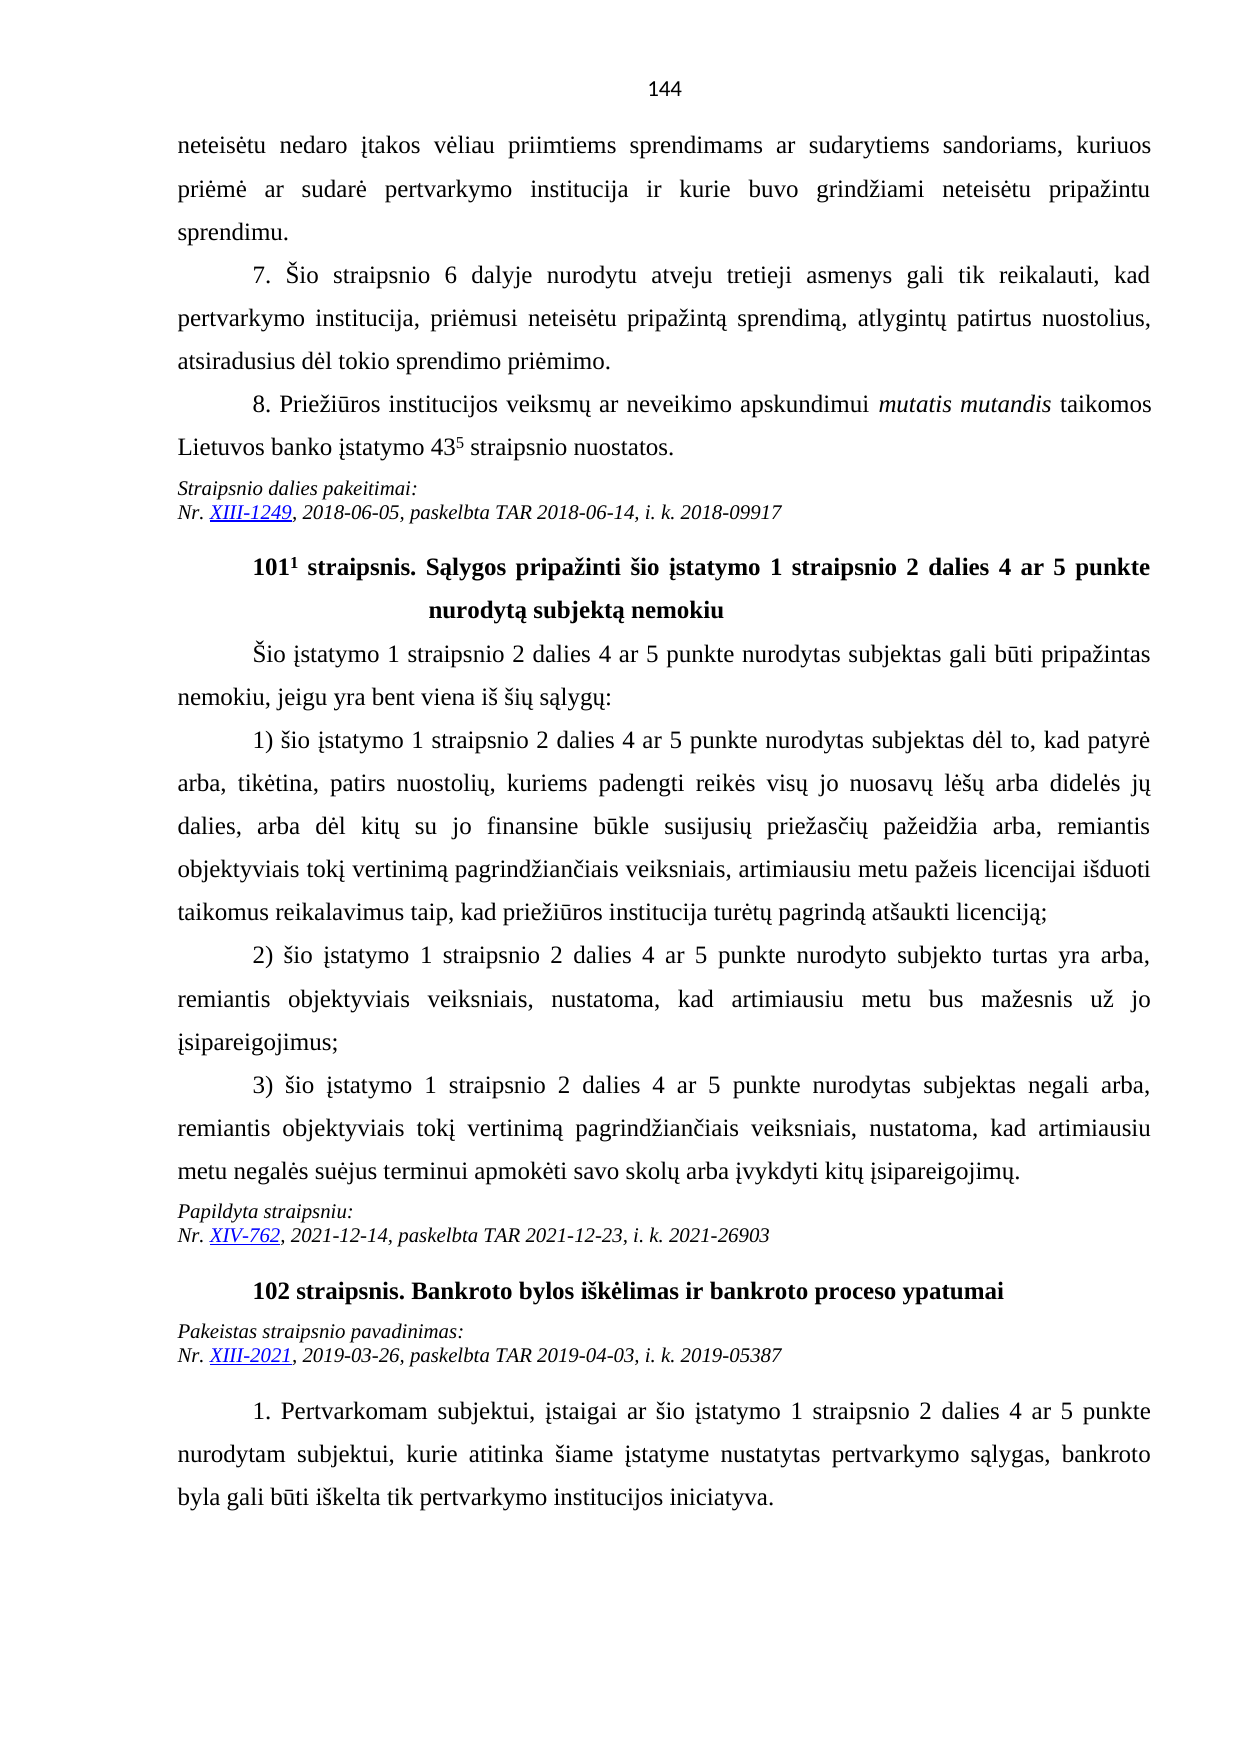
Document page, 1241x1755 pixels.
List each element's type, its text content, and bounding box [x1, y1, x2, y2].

text 102 straipsnis. Bankroto bylos iškėlimas ir bankroto proceso ypatumai [177, 1276, 1152, 1305]
text 2) šio įstatymo 1 straipsnio 2 dalies 4 ar 5 punkte nurodyto subjekto turtas yra arba, remiantis objektyviais veiksniais, nustatoma, kad artimiausiu metu bus mažesnis už jo įsipareigojimus; [177, 941, 1152, 1056]
text Pakeistas straipsnio pavadinimas: [177, 1319, 1152, 1343]
text Nr. XIII-2021, 2019-03-26, paskelbta TAR 2019-04-03, i. k. 2019-05387 [177, 1343, 1152, 1367]
text neteisėtu nedaro įtakos vėliau priimtiems sprendimams ar sudarytiems sandoriams, kuriuos priėmė ar sudarė pertvarkymo institucija ir kurie buvo grindžiami neteisėtu pripažintu sprendimu. [177, 131, 1152, 246]
text 3) šio įstatymo 1 straipsnio 2 dalies 4 ar 5 punkte nurodytas subjektas negali arba, remiantis objektyviais tokį vertinimą pagrindžiančiais veiksniais, nustatoma, kad artimiausiu metu negalės suėjus terminui apmokėti savo skolų arba įvykdyti kitų įsipareigojimų. [177, 1070, 1152, 1185]
text 1. Pertvarkomam subjektui, įstaigai ar šio įstatymo 1 straipsnio 2 dalies 4 ar 5 punkte nurodytam subjektui, kurie atitinka šiame įstatyme nustatytas pertvarkymo sąlygas, bankroto byla gali būti iškelta tik pertvarkymo institucijos iniciatyva. [177, 1396, 1152, 1511]
text Nr. XIV-762, 2021-12-14, paskelbta TAR 2021-12-23, i. k. 2021-26903 [177, 1223, 1152, 1247]
text 1011 straipsnis. Sąlygos pripažinti šio įstatymo 1 straipsnio 2 dalies 4 ar 5 punkte nurodytą subjektą nemokiu [252, 552, 1152, 624]
text 8. Priežiūros institucijos veiksmų ar neveikimo apskundimui mutatis mutandis taikomos Lietuvos banko įstatymo 435 straipsnio nuostatos. [177, 389, 1152, 461]
text Šio įstatymo 1 straipsnio 2 dalies 4 ar 5 punkte nurodytas subjektas gali būti pripažintas nemokiu, jeigu yra bent viena iš šių sąlygų: [177, 639, 1152, 711]
text Straipsnio dalies pakeitimai: [177, 476, 1152, 500]
text 7. Šio straipsnio 6 dalyje nurodytu atveju tretieji asmenys gali tik reikalauti, kad pertvarkymo institucija, priėmusi neteisėtu pripažintą sprendimą, atlygintų patirtus nuostolius, atsiradusius dėl tokio sprendimo priėmimo. [177, 260, 1152, 375]
text Papildyta straipsniu: [177, 1199, 1152, 1223]
text 1) šio įstatymo 1 straipsnio 2 dalies 4 ar 5 punkte nurodytas subjektas dėl to, kad patyrė arba, tikėtina, patirs nuostolių, kuriems padengti reikės visų jo nuosavų lėšų arba didelės jų dalies, arba dėl kitų su jo finansine būkle susijusių priežasčių pažeidžia arba, remiantis objektyviais tokį vertinimą pagrindžiančiais veiksniais, artimiausiu metu pažeis licencijai išduoti taikomus reikalavimus taip, kad priežiūros institucija turėtų pagrindą atšaukti licenciją; [177, 725, 1152, 926]
text Nr. XIII-1249, 2018-06-05, paskelbta TAR 2018-06-14, i. k. 2018-09917 [177, 500, 1152, 524]
